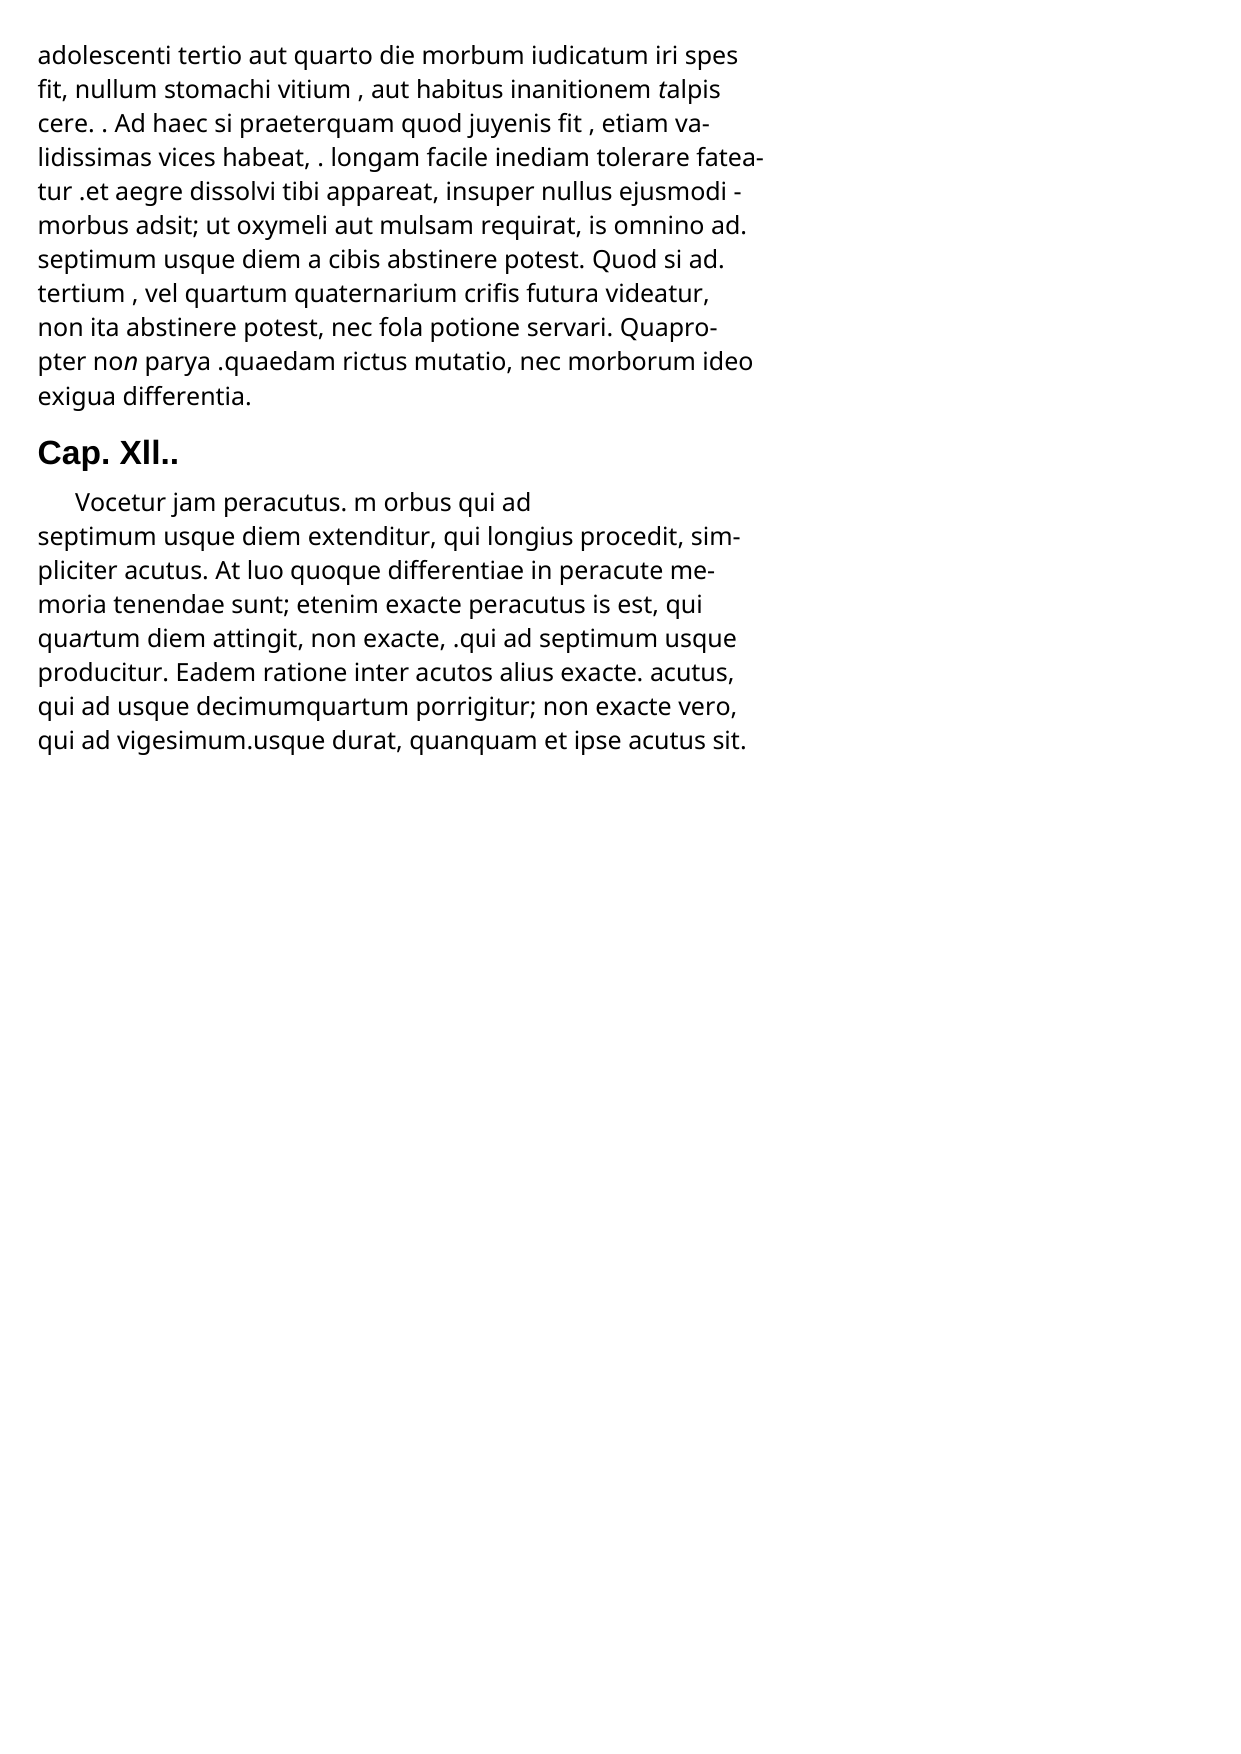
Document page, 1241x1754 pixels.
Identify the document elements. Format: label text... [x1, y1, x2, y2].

text adolescenti tertio aut quarto die morbum iudicatum iri spes fit, nullum stomachi vitium , aut habitus inanitionem talpis cere. . Ad haec si praeterquam quod juyenis fit , etiam va- lidissimas vices habeat, . longam facile inediam tolerare fatea- tur .et aegre dissolvi tibi appareat, insuper nullus ejusmodi - morbus adsit; ut oxymeli aut mulsam requirat, is omnino ad. septimum usque diem a cibis abstinere potest. Quod si ad. tertium , vel quartum quaternarium crifis futura videatur, non ita abstinere potest, nec fola potione servari. Quapro- pter non parya .quaedam rictus mutatio, nec morborum ideo exigua differentia. [37, 37, 1203, 412]
subtitle Cap. Xll.. [37, 433, 1203, 472]
text Vocetur jam peracutus. m orbus qui ad septimum usque diem extenditur, qui longius procedit, sim- pliciter acutus. At luo quoque differentiae in peracute me- moria tenendae sunt; etenim exacte peracutus is est, qui quartum diem attingit, non exacte, .qui ad septimum usque producitur. Eadem ratione inter acutos alius exacte. acutus, qui ad usque decimumquartum porrigitur; non exacte vero, qui ad vigesimum.usque durat, quanquam et ipse acutus sit. [37, 484, 1203, 757]
